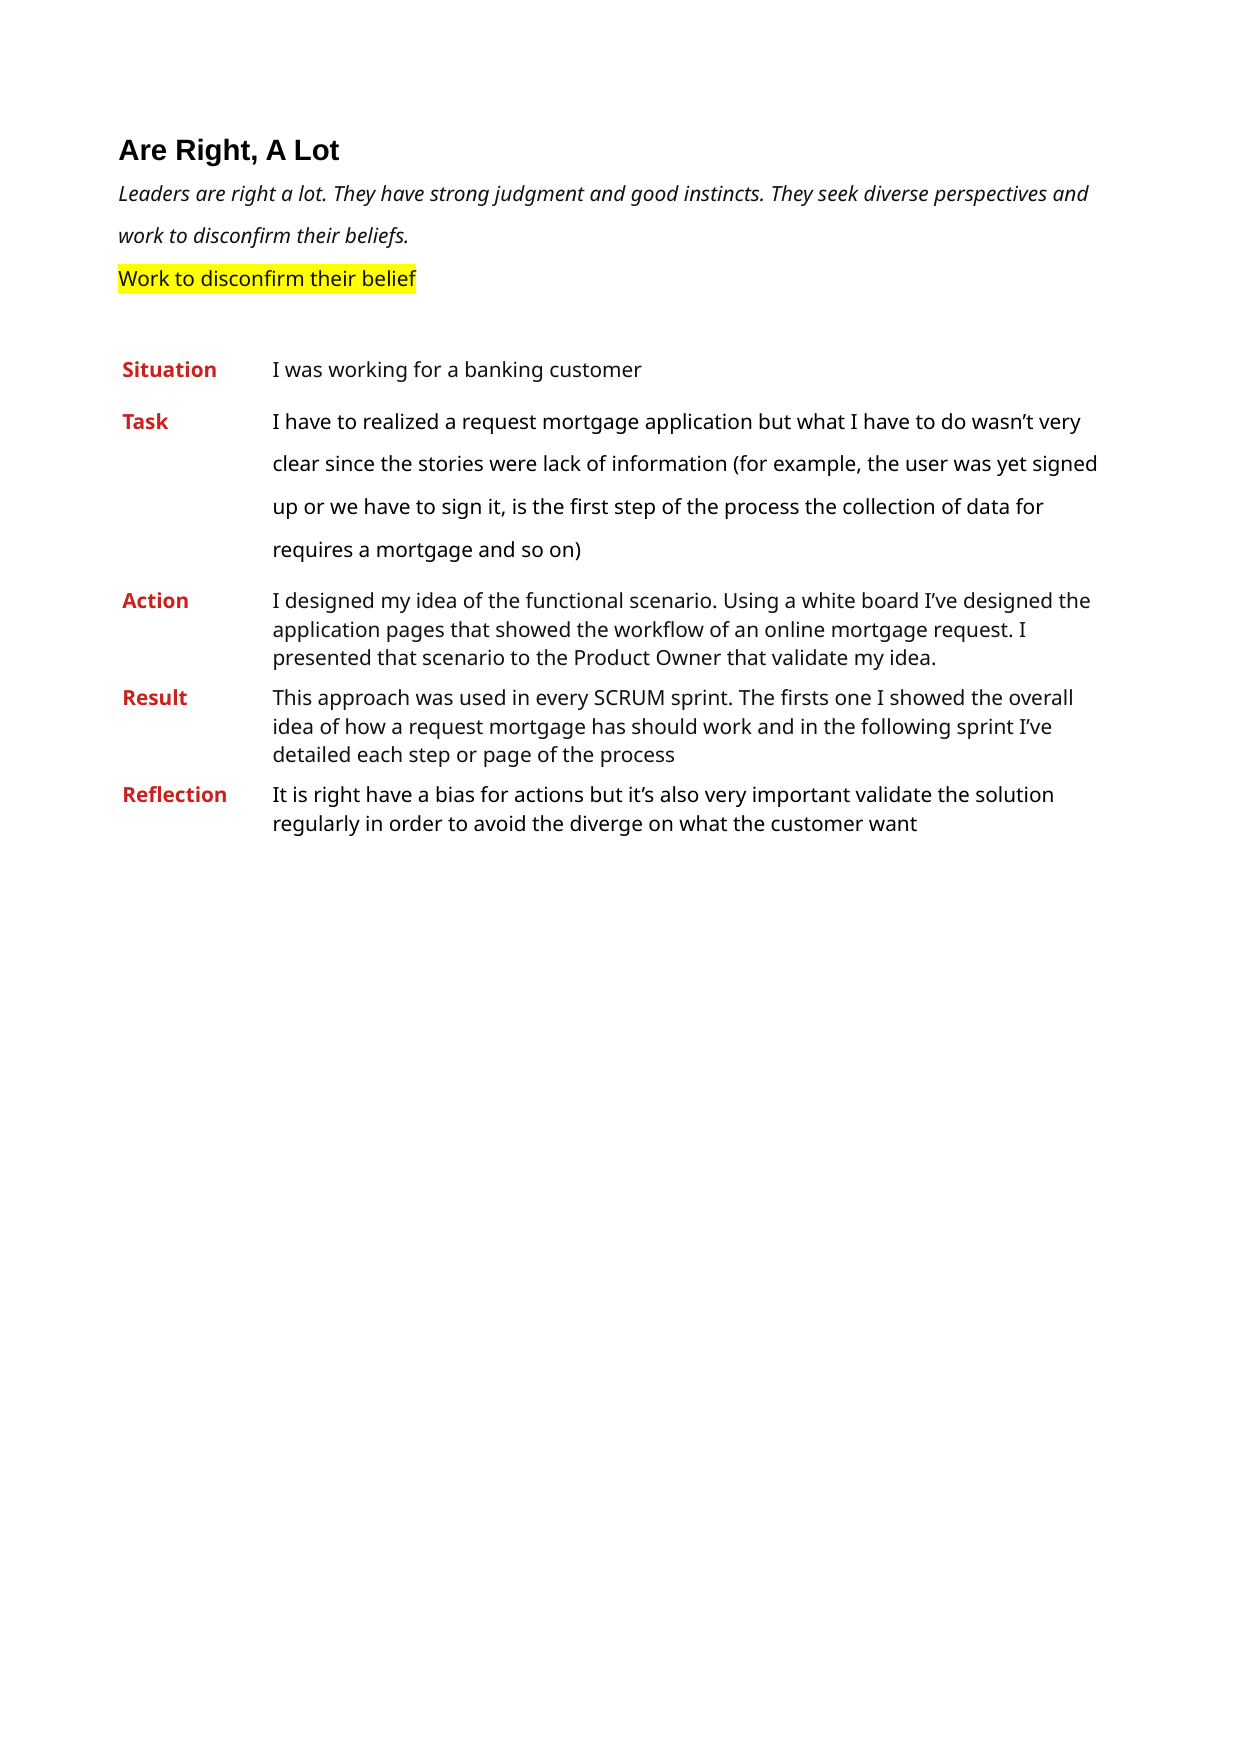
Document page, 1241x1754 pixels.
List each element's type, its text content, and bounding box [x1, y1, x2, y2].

table_cell Reflection [116, 775, 266, 843]
table_cell Result [116, 678, 266, 774]
table_cell Task [116, 401, 266, 581]
text Work to disconfirm their belief [118, 264, 1122, 293]
table_cell I have to realized a request mortgage application but what I have to do wasn’t very clear since the stories were lack of information (for example, the user was yet signed up or we have to sign it, is the first step of the process the collection of data for requires a mortgage and so on) [266, 401, 1122, 581]
table_header I was working for a banking customer [266, 349, 1122, 401]
table_cell I designed my idea of the functional scenario. Using a white board I’ve designed the application pages that showed the workflow of an online mortgage request. I presented that scenario to the Product Owner that validate my idea. [266, 581, 1122, 678]
table_cell It is right have a bias for actions but it’s also very important validate the solution regularly in order to avoid the diverge on what the customer want [266, 775, 1122, 843]
subtitle Are Right, A Lot [118, 133, 1122, 166]
table_cell This approach was used in every SCRUM sprint. The firsts one I showed the overall idea of how a request mortgage has should work and in the following sprint I’ve detailed each step or page of the process [266, 678, 1122, 774]
text Leaders are right a lot. They have strong judgment and good instincts. They seek diverse perspectives and work to disconfirm their beliefs. [118, 179, 1122, 250]
table_cell Action [116, 581, 266, 678]
table_header Situation [116, 349, 266, 401]
